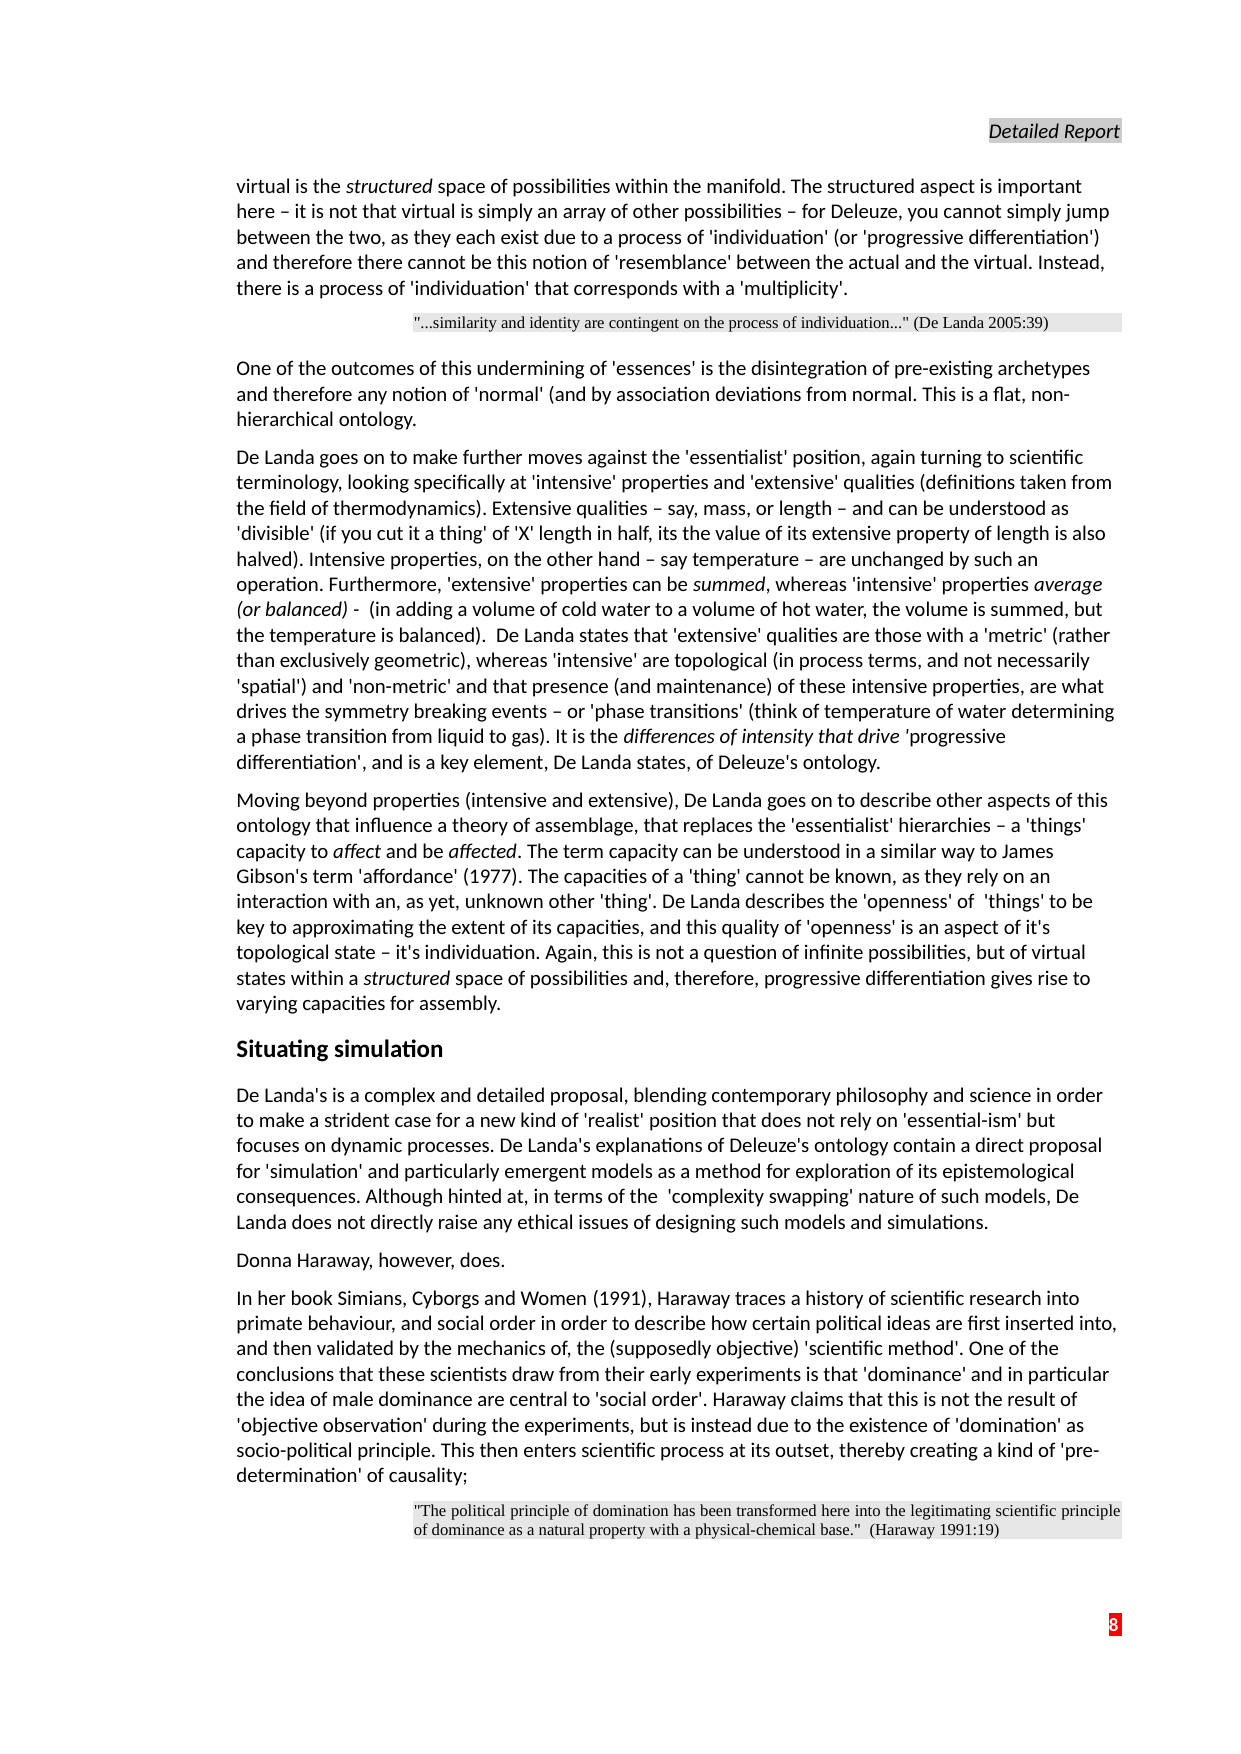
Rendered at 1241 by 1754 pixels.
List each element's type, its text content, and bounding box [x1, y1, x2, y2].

subtitle Situating simulation [236, 1033, 768, 1064]
text De Landa goes on to make further moves against the 'essentialist' position, again turning to scientific terminology, looking specifically at 'intensive' properties and 'extensive' qualities (definitions taken from the field of thermodynamics). Extensive qualities – say, mass, or length – and can be understood as 'divisible' (if you cut it a thing' of 'X' length in half, its the value of its extensive property of length is also halved). Intensive properties, on the other hand – say temperature – are unchanged by such an operation. Furthermore, 'extensive' properties can be summed, whereas 'intensive' properties average (or balanced) - (in adding a volume of cold water to a volume of hot water, the volume is summed, but the temperature is balanced). De Landa states that 'extensive' qualities are those with a 'metric' (rather than exclusively geometric), whereas 'intensive' are topological (in process terms, and not necessarily 'spatial') and 'non-metric' and that presence (and maintenance) of these intensive properties, are what drives the symmetry breaking events – or 'phase transitions' (think of temperature of water determining a phase transition from liquid to gas). It is the differences of intensity that drive 'progressive differentiation', and is a key element, De Landa states, of Deleuze's ontology. [236, 444, 1122, 774]
text De Landa's is a complex and detailed proposal, blending contemporary philosophy and science in order to make a strident case for a new kind of 'realist' position that does not rely on 'essential-ism' but focuses on dynamic processes. De Landa's explanations of Deleuze's ontology contain a direct proposal for 'simulation' and particularly emergent models as a method for exploration of its epistemological consequences. Although hinted at, in terms of the 'complexity swapping' nature of such models, De Landa does not directly raise any ethical issues of designing such models and simulations. [236, 1082, 1122, 1234]
text Donna Haraway, however, does. [236, 1247, 1122, 1272]
text "...similarity and identity are contingent on the process of individuation..." (De Landa 2005:39) [413, 313, 1122, 332]
text "The political principle of domination has been transformed here into the legitimating scientific principle of dominance as a natural property with a physical-chemical base." (Haraway 1991:19) [413, 1501, 1122, 1539]
text virtual is the structured space of possibilities within the manifold. The structured aspect is important here – it is not that virtual is simply an array of other possibilities – for Deleuze, you cannot simply jump between the two, as they each exist due to a process of 'individuation' (or 'progressive differentiation') and therefore there cannot be this notion of 'resemblance' between the actual and the virtual. Instead, there is a process of 'individuation' that corresponds with a 'multiplicity'. [236, 173, 1122, 300]
text In her book Simians, Cyborgs and Women (1991), Haraway traces a history of scientific research into primate behaviour, and social order in order to describe how certain political ideas are first inserted into, and then validated by the mechanics of, the (supposedly objective) 'scientific method'. One of the conclusions that these scientists draw from their early experiments is that 'dominance' and in particular the idea of male dominance are central to 'social order'. Haraway claims that this is not the result of 'objective observation' during the experiments, but is instead due to the existence of 'domination' as socio-political principle. This then enters scientific process at its outset, thereby creating a kind of 'pre-determination' of causality; [236, 1285, 1122, 1488]
text One of the outcomes of this undermining of 'essences' is the disintegration of pre-existing archetypes and therefore any notion of 'normal' (and by association deviations from normal. This is a flat, non-hierarchical ontology. [236, 355, 1122, 432]
text Moving beyond properties (intensive and extensive), De Landa goes on to describe other aspects of this ontology that influence a theory of assemblage, that replaces the 'essentialist' hierarchies – a 'things' capacity to affect and be affected. The term capacity can be understood in a similar way to James Gibson's term 'affordance' (1977). The capacities of a 'thing' cannot be known, as they rely on an interaction with an, as yet, unknown other 'thing'. De Landa describes the 'openness' of 'things' to be key to approximating the extent of its capacities, and this quality of 'openness' is an aspect of it's topological state – it's individuation. Again, this is not a question of infinite possibilities, but of virtual states within a structured space of possibilities and, therefore, progressive differentiation gives rise to varying capacities for assembly. [236, 787, 1122, 1016]
